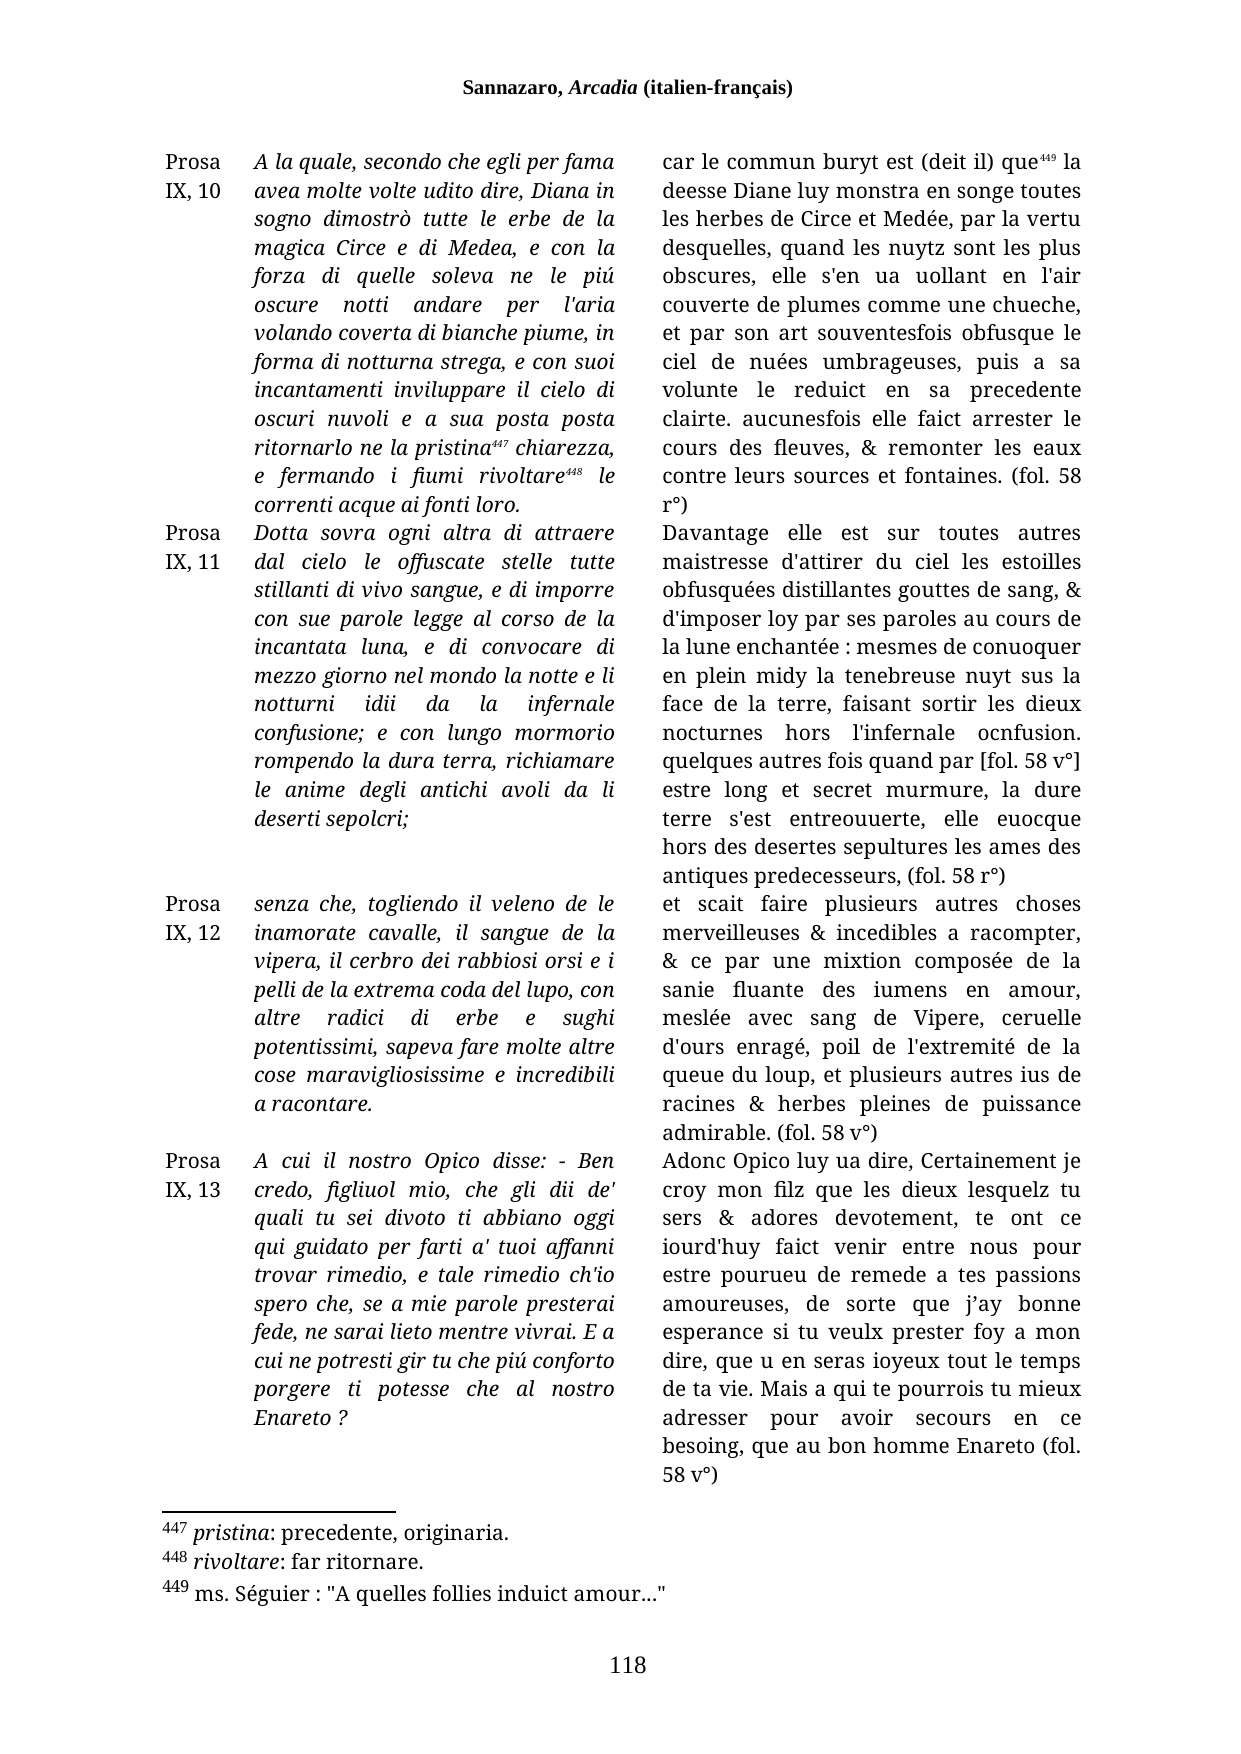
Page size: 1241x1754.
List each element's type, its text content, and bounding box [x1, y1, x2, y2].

table_cell Dotta sovra ogni altra di attraere dal cielo le offuscate stelle tutte stillanti di vivo sangue, e di imporre con sue parole legge al corso de la incantata luna, e di convocare di mezzo giorno nel mondo la notte e li notturni idii da la infernale confusione; e con lungo mormorio rompendo la dura terra, richiamare le anime degli antichi avoli da li deserti sepolcri; [232, 518, 640, 889]
table_cell Davantage elle est sur toutes autres maistresse d'attirer du ciel les estoilles obfusquées distillantes gouttes de sang, & d'imposer loy par ses paroles au cours de la lune enchantée : mesmes de conuoquer en plein midy la tenebreuse nuyt sus la face de la terre, faisant sortir les dieux nocturnes hors l'infernale ocnfusion. quelques autres fois quand par [fol. 58 v°] estre long et secret murmure, la dure terre s'est entreouuerte, elle euocque hors des desertes sepultures les ames des antiques predecesseurs, (fol. 58 r°) [640, 518, 1104, 889]
table_cell Prosa IX, 13 [158, 1146, 232, 1488]
table_cell Prosa IX, 12 [158, 889, 232, 1146]
table_cell Prosa IX, 10 [158, 147, 232, 518]
table_cell A cui il nostro Opico disse: - Ben credo, figliuol mio, che gli dii de' quali tu sei divoto ti abbiano oggi qui guidato per farti a' tuoi affanni trovar rimedio, e tale rimedio ch'io spero che, se a mie parole presterai fede, ne sarai lieto mentre vivrai. E a cui ne potresti gir tu che piú conforto porgere ti potesse che al nostro Enareto ? [232, 1146, 640, 1488]
table_cell Prosa IX, 11 [158, 518, 232, 889]
table_cell Adonc Opico luy ua dire, Certainement je croy mon filz que les dieux lesquelz tu sers & adores devotement, te ont ce iourd'huy faict venir entre nous pour estre pourueu de remede a tes passions amoureuses, de sorte que j’ay bonne esperance si tu veulx prester foy a mon dire, que u en seras ioyeux tout le temps de ta vie. Mais a qui te pourrois tu mieux adresser pour avoir secours en ce besoing, que au bon homme Enareto (fol. 58 v°) [640, 1146, 1104, 1488]
table_cell car le commun buryt est (deit il) que la deesse Diane luy monstra en songe toutes les herbes de Circe et Medée, par la vertu desquelles, quand les nuytz sont les plus obscures, elle s'en ua uollant en l'air couverte de plumes comme une chueche, et par son art souventesfois obfusque le ciel de nuées umbrageuses, puis a sa volunte le reduict en sa precedente clairte. aucunesfois elle faict arrester le cours des fleuves, & remonter les eaux contre leurs sources et fontaines. (fol. 58 r°) [640, 147, 1104, 518]
table_cell A la quale, secondo che egli per fama avea molte volte udito dire, Diana in sogno dimostrò tutte le erbe de la magica Circe e di Medea, e con la forza di quelle soleva ne le piú oscure notti andare per l'aria volando coverta di bianche piume, in forma di notturna strega, e con suoi incantamenti inviluppare il cielo di oscuri nuvoli e a sua posta posta ritornarlo ne la pristina chiarezza, e fermando i fiumi rivoltare le correnti acque ai fonti loro. [232, 147, 640, 518]
table_cell senza che, togliendo il veleno de le inamorate cavalle, il sangue de la vipera, il cerbro dei rabbiosi orsi e i pelli de la extrema coda del lupo, con altre radici di erbe e sughi potentissimi, sapeva fare molte altre cose maravigliosissime e incredibili a racontare. [232, 889, 640, 1146]
table_cell et scait faire plusieurs autres choses merveilleuses & incedibles a racompter, & ce par une mixtion composée de la sanie fluante des iumens en amour, meslée avec sang de Vipere, ceruelle d'ours enragé, poil de l'extremité de la queue du loup, et plusieurs autres ius de racines & herbes pleines de puissance admirable. (fol. 58 v°) [640, 889, 1104, 1146]
